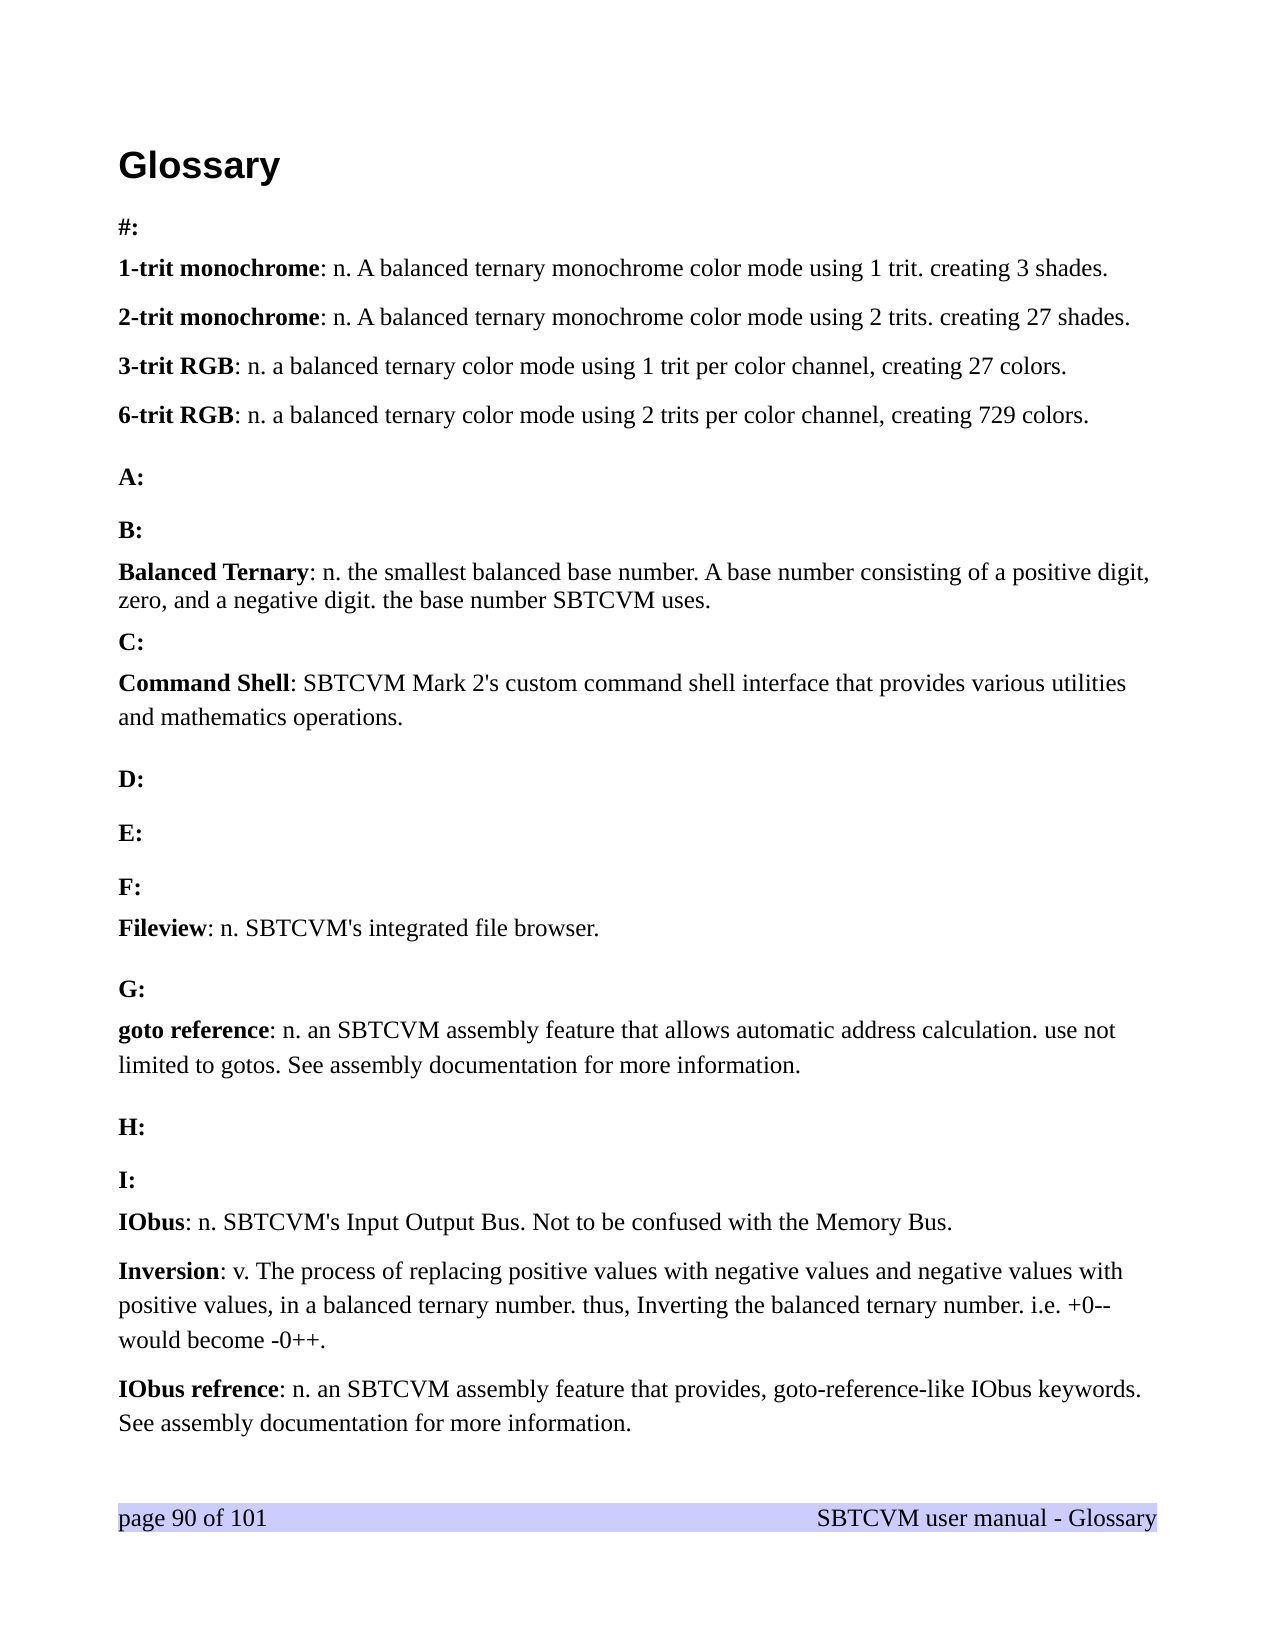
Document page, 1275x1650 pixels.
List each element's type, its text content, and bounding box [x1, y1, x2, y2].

subtitle I: [118, 1165, 1157, 1194]
subtitle #: [118, 212, 1157, 241]
subtitle D: [118, 764, 1157, 793]
subtitle Glossary [118, 143, 1157, 187]
text Balanced Ternary: n. the smallest balanced base number. A base number consisting of a positive digit, zero, and a negative digit. the base number SBTCVM uses. [118, 557, 1157, 614]
text Fileview: n. SBTCVM's integrated file browser. [118, 913, 1157, 942]
text Inversion: v. The process of replacing positive values with negative values and negative values with positive values, in a balanced ternary number. thus, Inverting the balanced ternary number. i.e. +0-- would become -0++. [118, 1256, 1157, 1353]
text 6-trit RGB: n. a balanced ternary color mode using 2 trits per color channel, creating 729 colors. [118, 400, 1157, 429]
text 2-trit monochrome: n. A balanced ternary monochrome color mode using 2 trits. creating 27 shades. [118, 302, 1157, 331]
subtitle E: [118, 818, 1157, 847]
text Command Shell: SBTCVM Mark 2's custom command shell interface that provides various utilities and mathematics operations. [118, 668, 1157, 731]
subtitle H: [118, 1112, 1157, 1140]
subtitle C: [118, 627, 1157, 656]
subtitle F: [118, 872, 1157, 900]
text goto reference: n. an SBTCVM assembly feature that allows automatic address calculation. use not limited to gotos. See assembly documentation for more information. [118, 1016, 1157, 1079]
subtitle G: [118, 974, 1157, 1003]
text 3-trit RGB: n. a balanced ternary color mode using 1 trit per color channel, creating 27 colors. [118, 351, 1157, 380]
text 1-trit monochrome: n. A balanced ternary monochrome color mode using 1 trit. creating 3 shades. [118, 253, 1157, 282]
subtitle B: [118, 516, 1157, 544]
subtitle A: [118, 462, 1157, 491]
text IObus: n. SBTCVM's Input Output Bus. Not to be confused with the Memory Bus. [118, 1207, 1157, 1235]
text IObus refrence: n. an SBTCVM assembly feature that provides, goto-reference-like IObus keywords. See assembly documentation for more information. [118, 1374, 1157, 1437]
